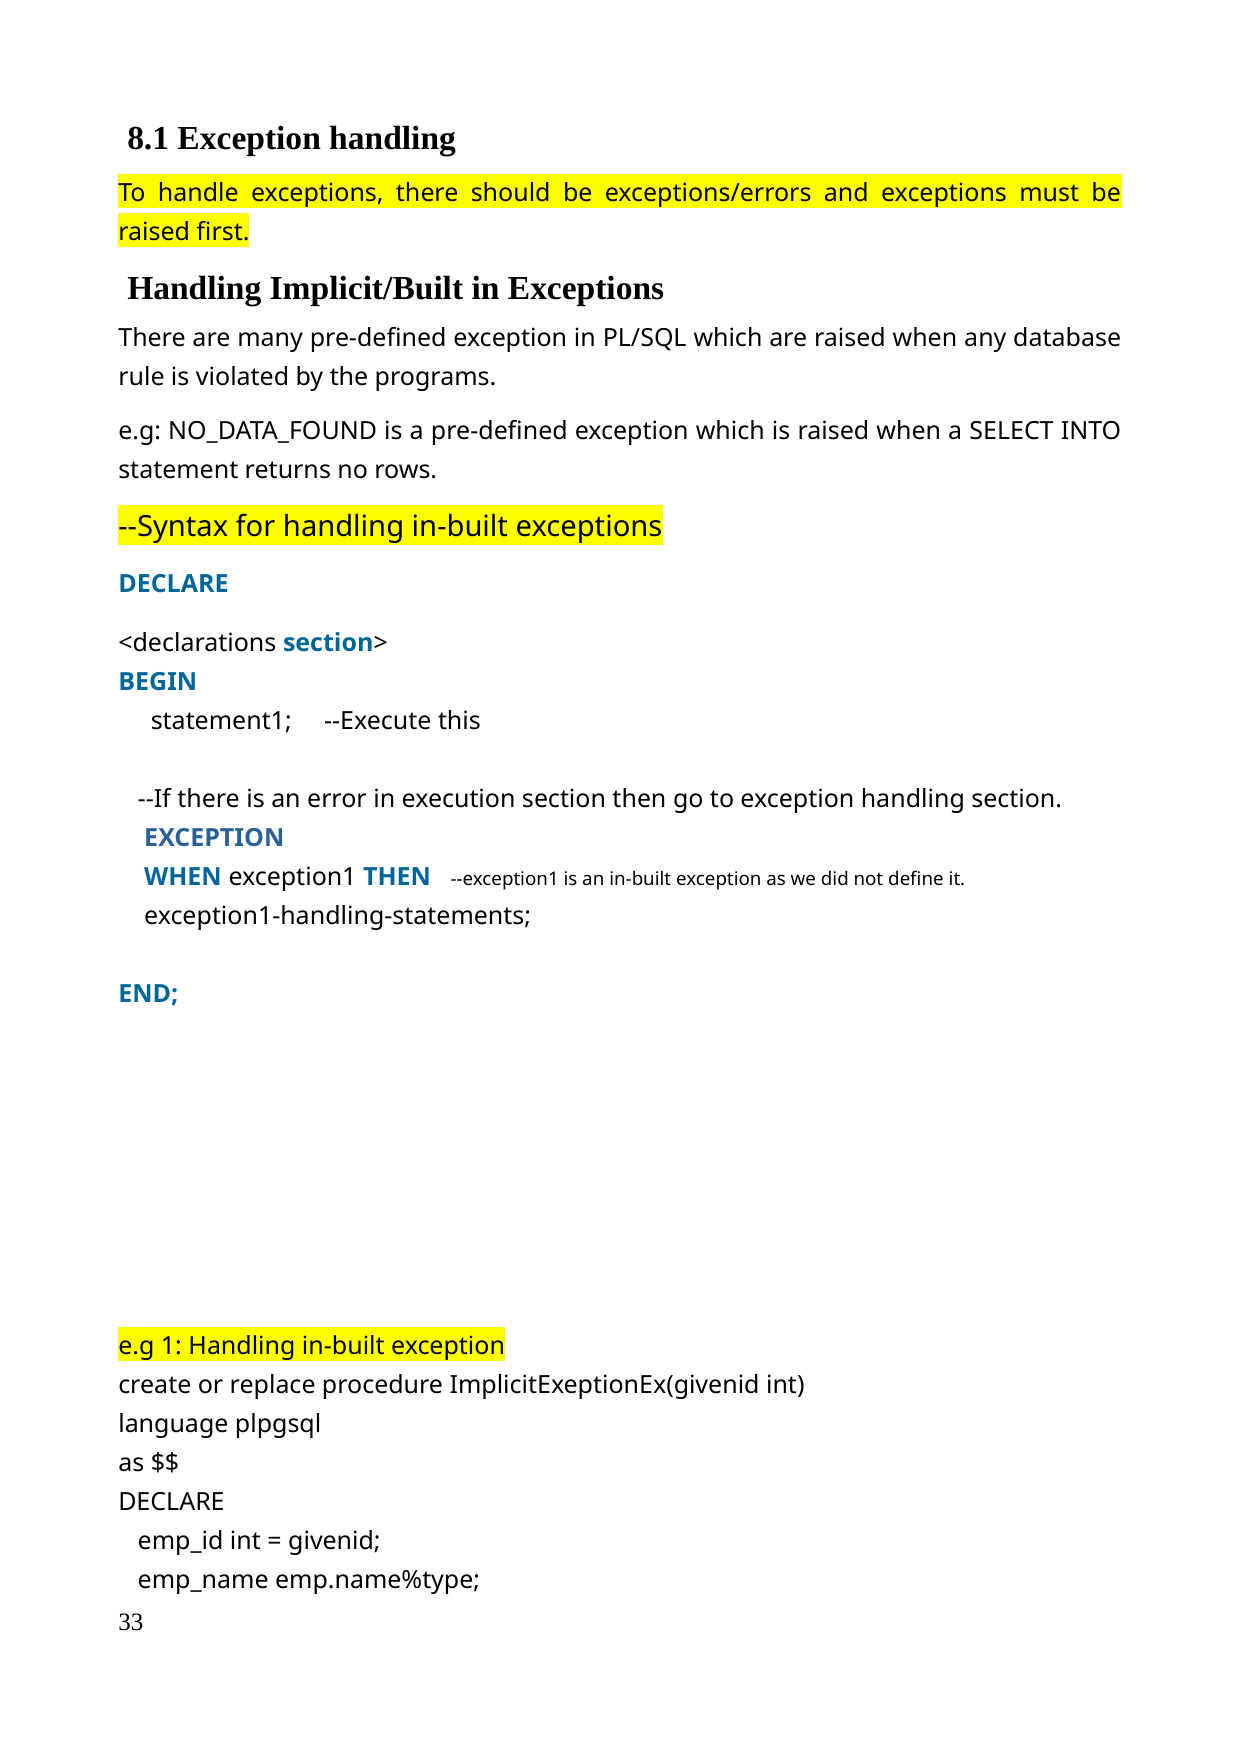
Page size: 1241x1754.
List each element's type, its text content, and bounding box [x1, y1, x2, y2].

list statement1; --Execute this [118, 697, 1122, 736]
text e.g: NO_DATA_FOUND is a pre-defined exception which is raised when a SELECT INTO statement returns no rows. [118, 412, 1122, 486]
list WHEN exception1 THEN --exception1 is an in-built exception as we did not define it. [118, 853, 1122, 893]
text language plpgsql [118, 1400, 1122, 1439]
subtitle 8.1 Exception handling [118, 118, 1107, 157]
text create or replace procedure ImplicitExeptionEx(givenid int) [118, 1361, 1122, 1400]
text emp_name emp.name%type; [118, 1557, 1122, 1596]
text e.g 1: Handling in-built exception [118, 1322, 1122, 1361]
text DECLARE [118, 565, 1122, 599]
text DECLARE [118, 1478, 1122, 1518]
text as $$ [118, 1439, 1122, 1478]
text emp_id int = givenid; [118, 1518, 1122, 1557]
text To handle exceptions, there should be exceptions/errors and exceptions must be raised first. [118, 169, 1122, 247]
subtitle Handling Implicit/Built in Exceptions [118, 268, 1107, 307]
list EXCEPTION [118, 814, 1122, 853]
list END; [118, 971, 1122, 1010]
list BEGIN [118, 658, 1122, 697]
text --If there is an error in execution section then go to exception handling section. [118, 775, 1122, 814]
list exception1-handling-statements; [118, 893, 1122, 932]
text There are many pre-defined exception in PL/SQL which are raised when any database rule is violated by the programs. [118, 319, 1122, 393]
list <declarations section> [118, 619, 1122, 658]
text --Syntax for handling in-built exceptions [118, 505, 1122, 545]
